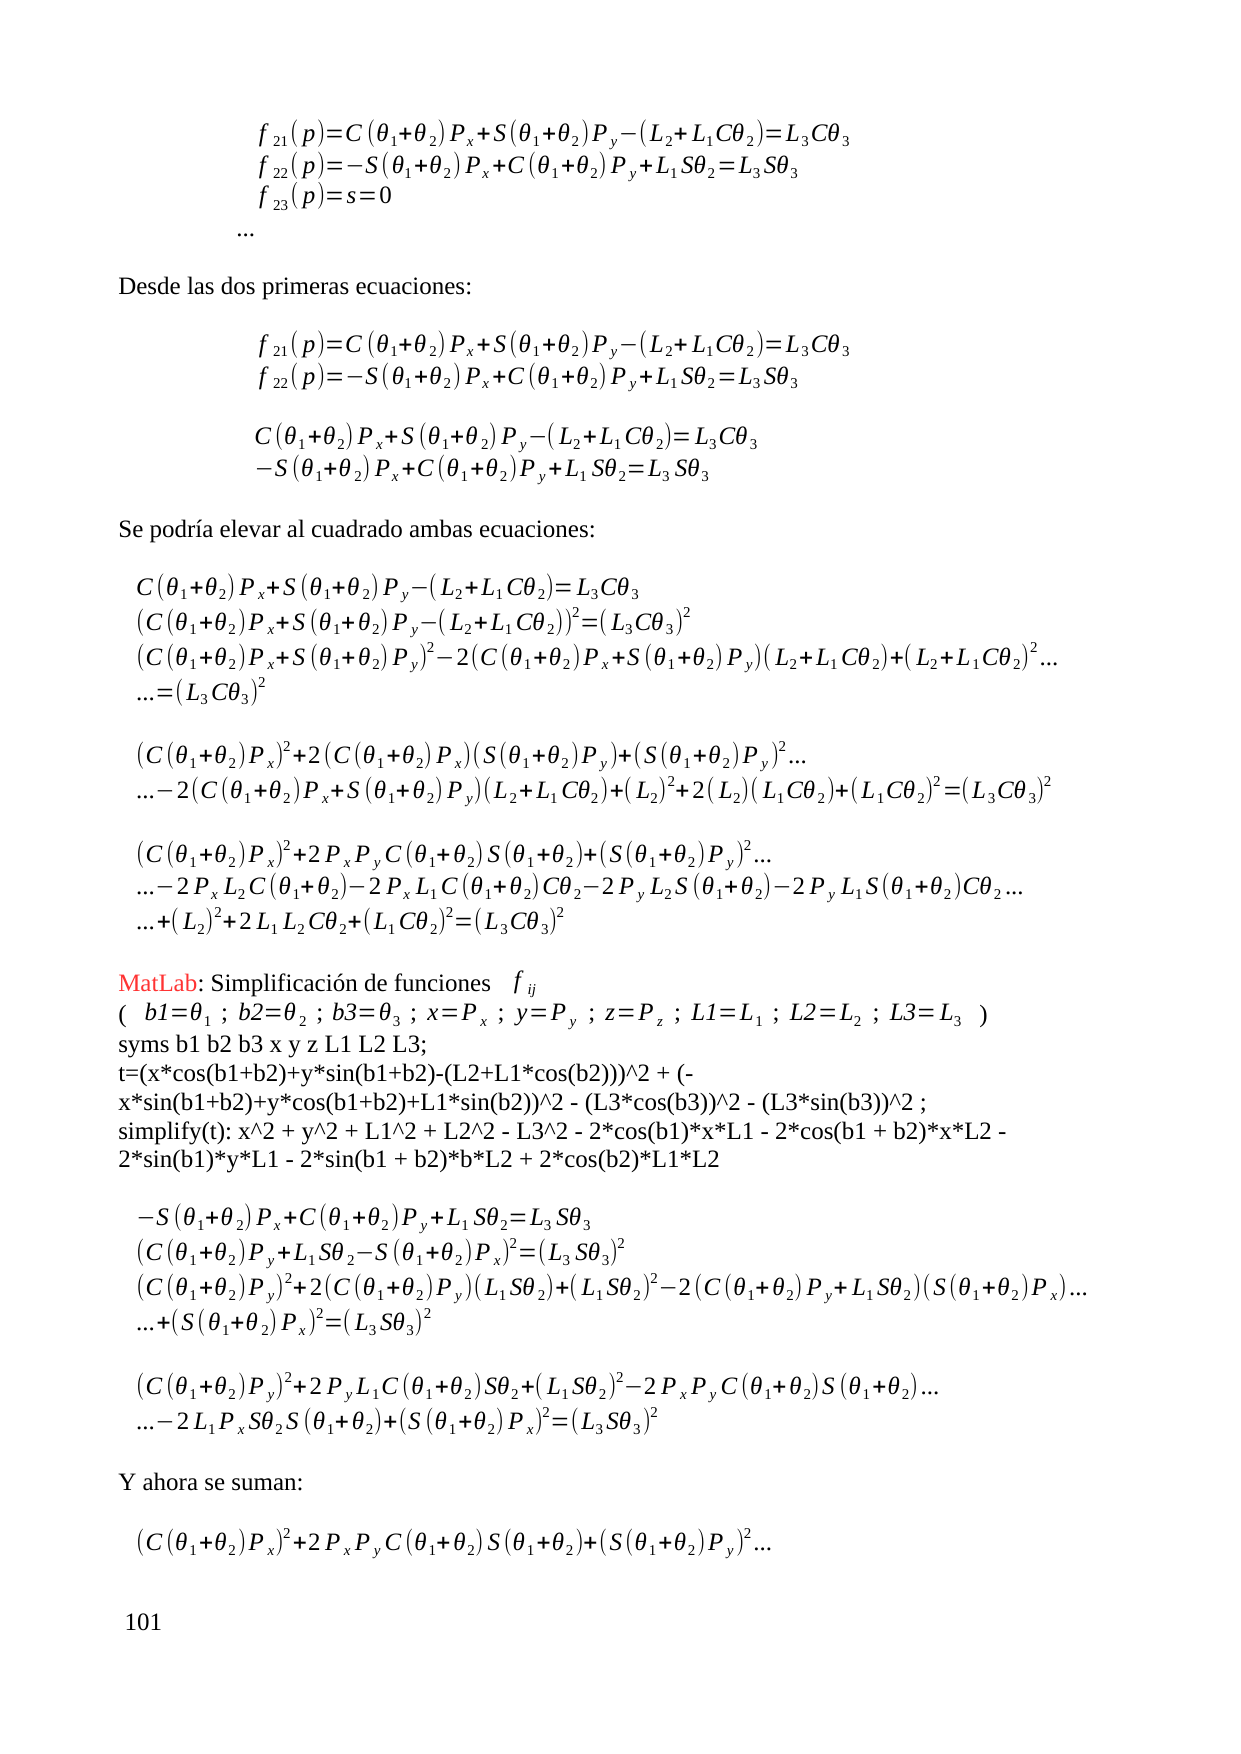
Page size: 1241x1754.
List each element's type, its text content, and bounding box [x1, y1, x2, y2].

text simplify(t): x^2 + y^2 + L1^2 + L2^2 - L3^2 - 2*cos(b1)*x*L1 - 2*cos(b1 + b2)*x*L2 - 2*sin(b1)*y*L1 - 2*sin(b1 + b2)*b*L2 + 2*cos(b2)*L1*L2 [118, 1116, 1122, 1173]
text syms b1 b2 b3 x y z L1 L2 L3; [118, 1029, 1122, 1058]
text Se podría elevar al cuadrado ambas ecuaciones: [118, 514, 1122, 543]
text Desde las dos primeras ecuaciones: [118, 271, 1122, 300]
text ... [236, 213, 1122, 242]
text () [118, 998, 1122, 1029]
text MatLab: Simplificación de funciones [118, 967, 1122, 998]
text Y ahora se suman: [118, 1467, 1122, 1495]
text t=(x*cos(b1+b2)+y*sin(b1+b2)-(L2+L1*cos(b2)))^2 + (-x*sin(b1+b2)+y*cos(b1+b2)+L1*sin(b2))^2 - (L3*cos(b3))^2 - (L3*sin(b3))^2 ; [118, 1058, 1122, 1116]
